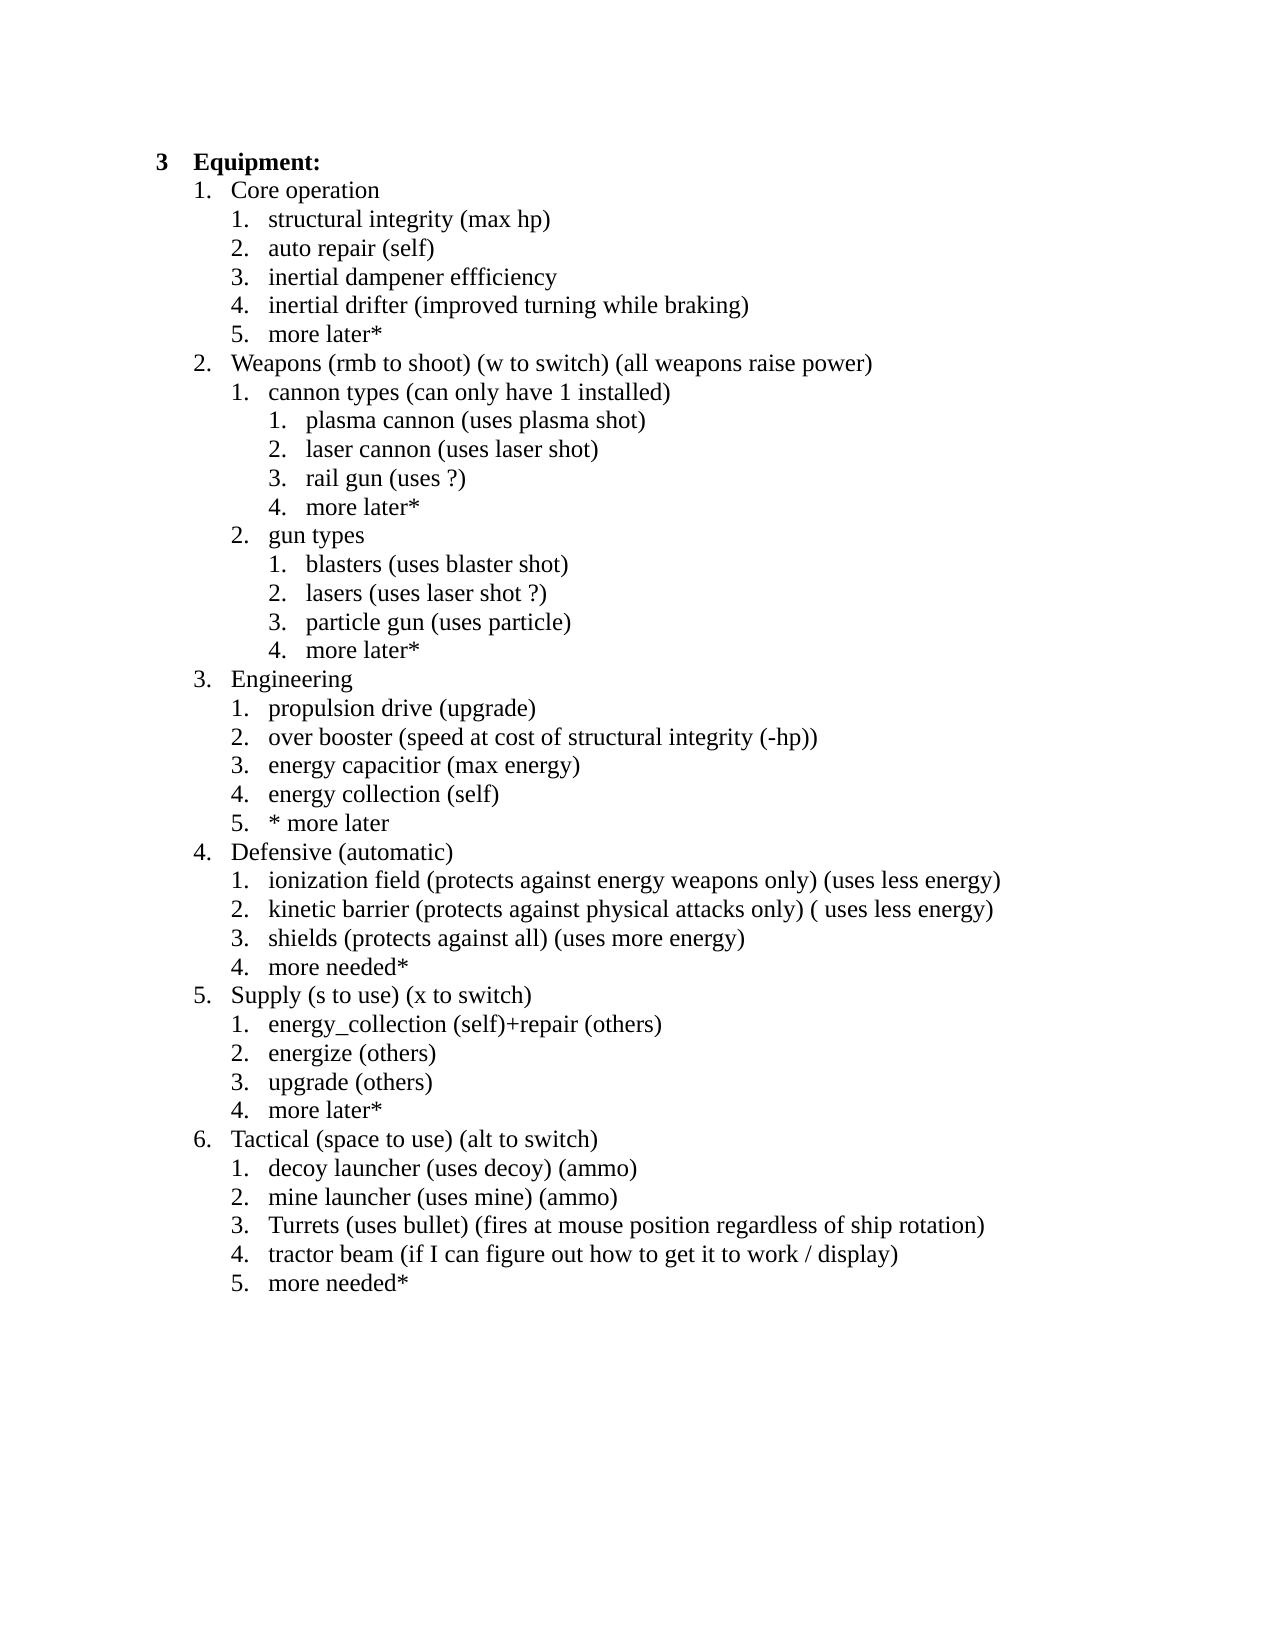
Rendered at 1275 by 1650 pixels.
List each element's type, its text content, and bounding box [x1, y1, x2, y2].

list more later* [231, 1096, 1157, 1124]
list kinetic barrier (protects against physical attacks only) ( uses less energy) [231, 894, 1157, 923]
list Equipment: [156, 147, 1157, 176]
list laser cannon (uses laser shot) [268, 434, 1157, 463]
list Defensive (automatic) [193, 837, 1157, 866]
list Turrets (uses bullet) (fires at mouse position regardless of ship rotation) [231, 1211, 1157, 1239]
list inertial drifter (improved turning while braking) [231, 291, 1157, 319]
list upgrade (others) [231, 1067, 1157, 1096]
list rail gun (uses ?) [268, 463, 1157, 492]
list Core operation [193, 176, 1157, 204]
list ionization field (protects against energy weapons only) (uses less energy) [231, 866, 1157, 894]
list inertial dampener effficiency [231, 262, 1157, 291]
list plasma cannon (uses plasma shot) [268, 406, 1157, 434]
list Tactical (space to use) (alt to switch) [193, 1124, 1157, 1153]
list more later* [268, 636, 1157, 664]
list more needed* [231, 1268, 1157, 1297]
list structural integrity (max hp) [231, 204, 1157, 233]
list energy capacitior (max energy) [231, 751, 1157, 779]
list decoy launcher (uses decoy) (ammo) [231, 1153, 1157, 1182]
list energy_collection (self)+repair (others) [231, 1009, 1157, 1038]
list Supply (s to use) (x to switch) [193, 981, 1157, 1009]
list energy collection (self) [231, 779, 1157, 808]
list mine launcher (uses mine) (ammo) [231, 1182, 1157, 1211]
list Engineering [193, 664, 1157, 693]
list gun types [231, 521, 1157, 549]
list lasers (uses laser shot ?) [268, 578, 1157, 607]
list tractor beam (if I can figure out how to get it to work / display) [231, 1239, 1157, 1268]
list more needed* [231, 952, 1157, 981]
list blasters (uses blaster shot) [268, 549, 1157, 578]
list energize (others) [231, 1038, 1157, 1067]
list * more later [231, 808, 1157, 837]
list auto repair (self) [231, 233, 1157, 262]
list particle gun (uses particle) [268, 607, 1157, 636]
list shields (protects against all) (uses more energy) [231, 923, 1157, 952]
list cannon types (can only have 1 installed) [231, 377, 1157, 406]
list over booster (speed at cost of structural integrity (-hp)) [231, 722, 1157, 751]
list Weapons (rmb to shoot) (w to switch) (all weapons raise power) [193, 348, 1157, 377]
list more later* [231, 319, 1157, 348]
list more later* [268, 492, 1157, 521]
list propulsion drive (upgrade) [231, 693, 1157, 722]
